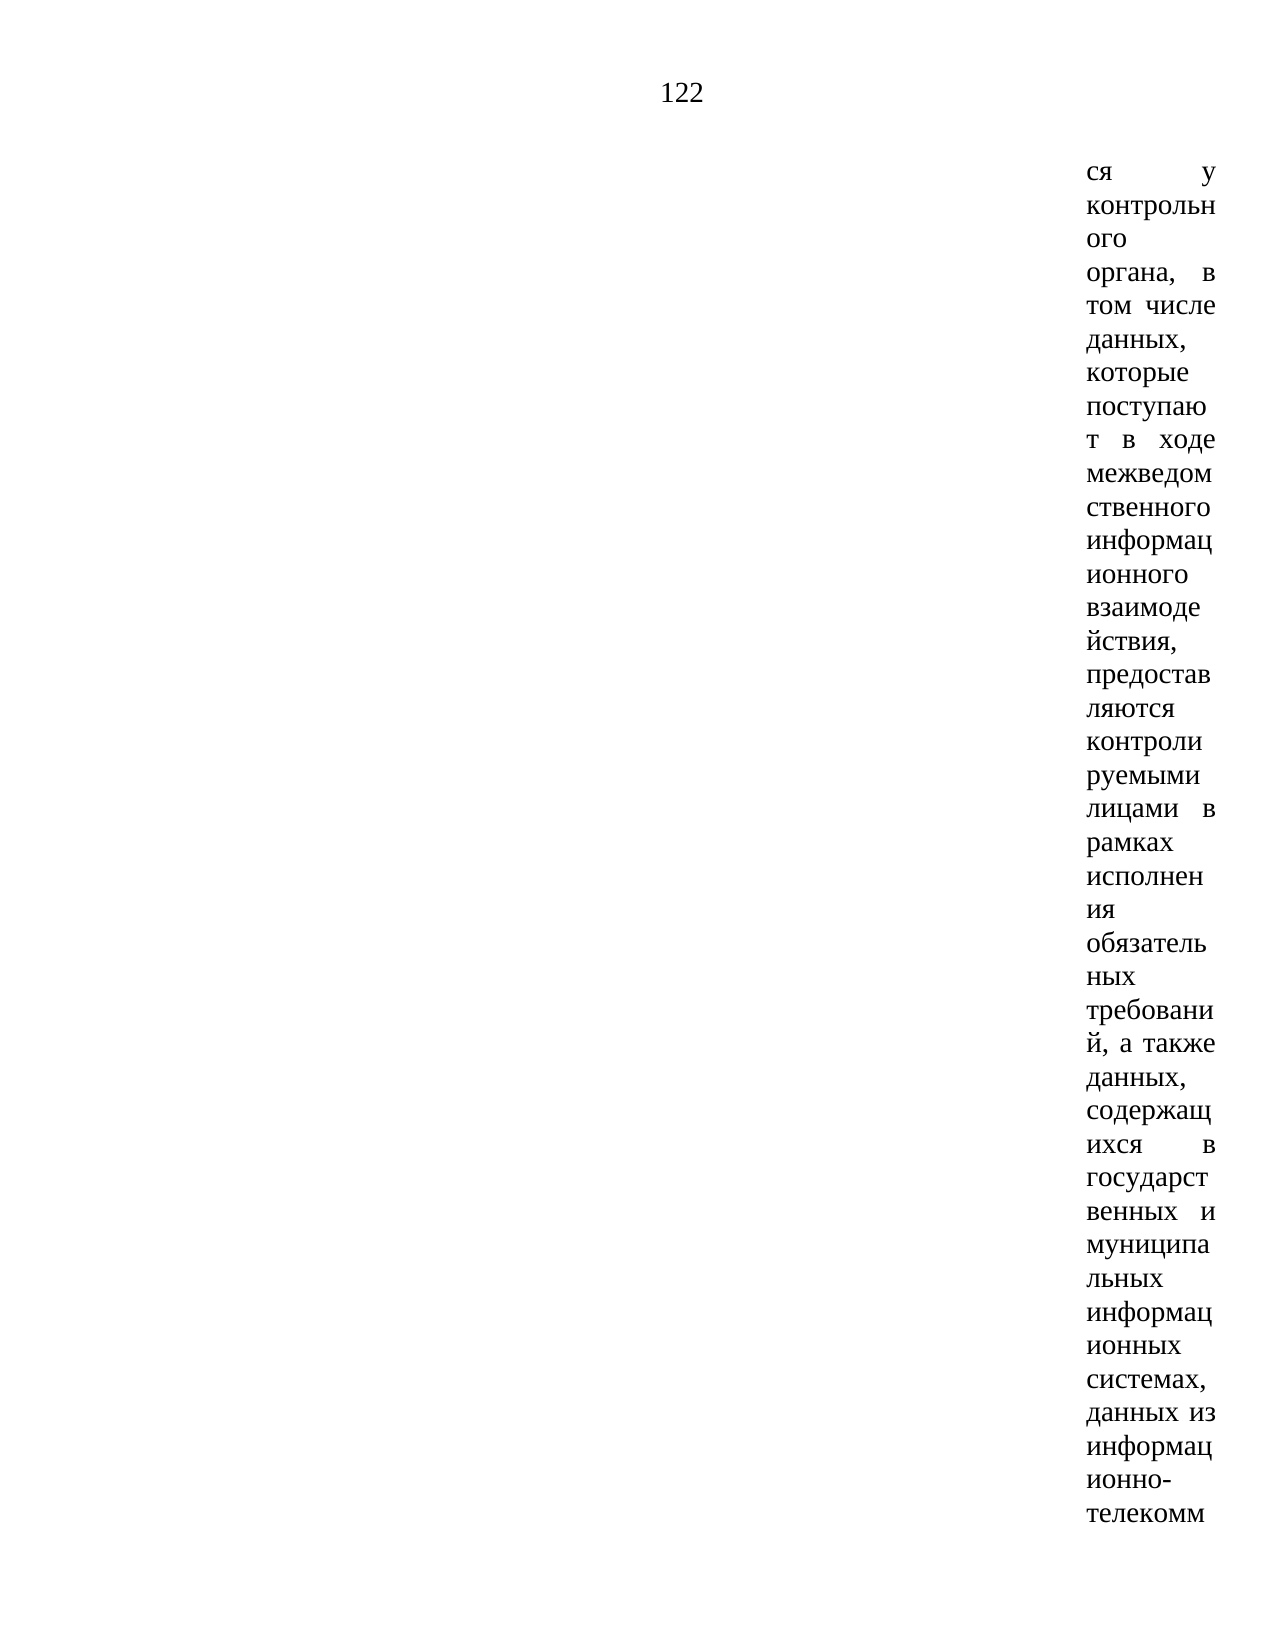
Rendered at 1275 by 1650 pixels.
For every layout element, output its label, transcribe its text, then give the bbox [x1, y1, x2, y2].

list ся у контрольного органа, в том числе данных, которые поступают в ходе межведомственного информационного взаимодействия, предоставляются контролируемыми лицами в рамках исполнения обязательных требований, а также данных, содержащихся в государственных и муниципальных информационных системах, данных из информационно-телекомм [1048, 153, 1216, 1528]
